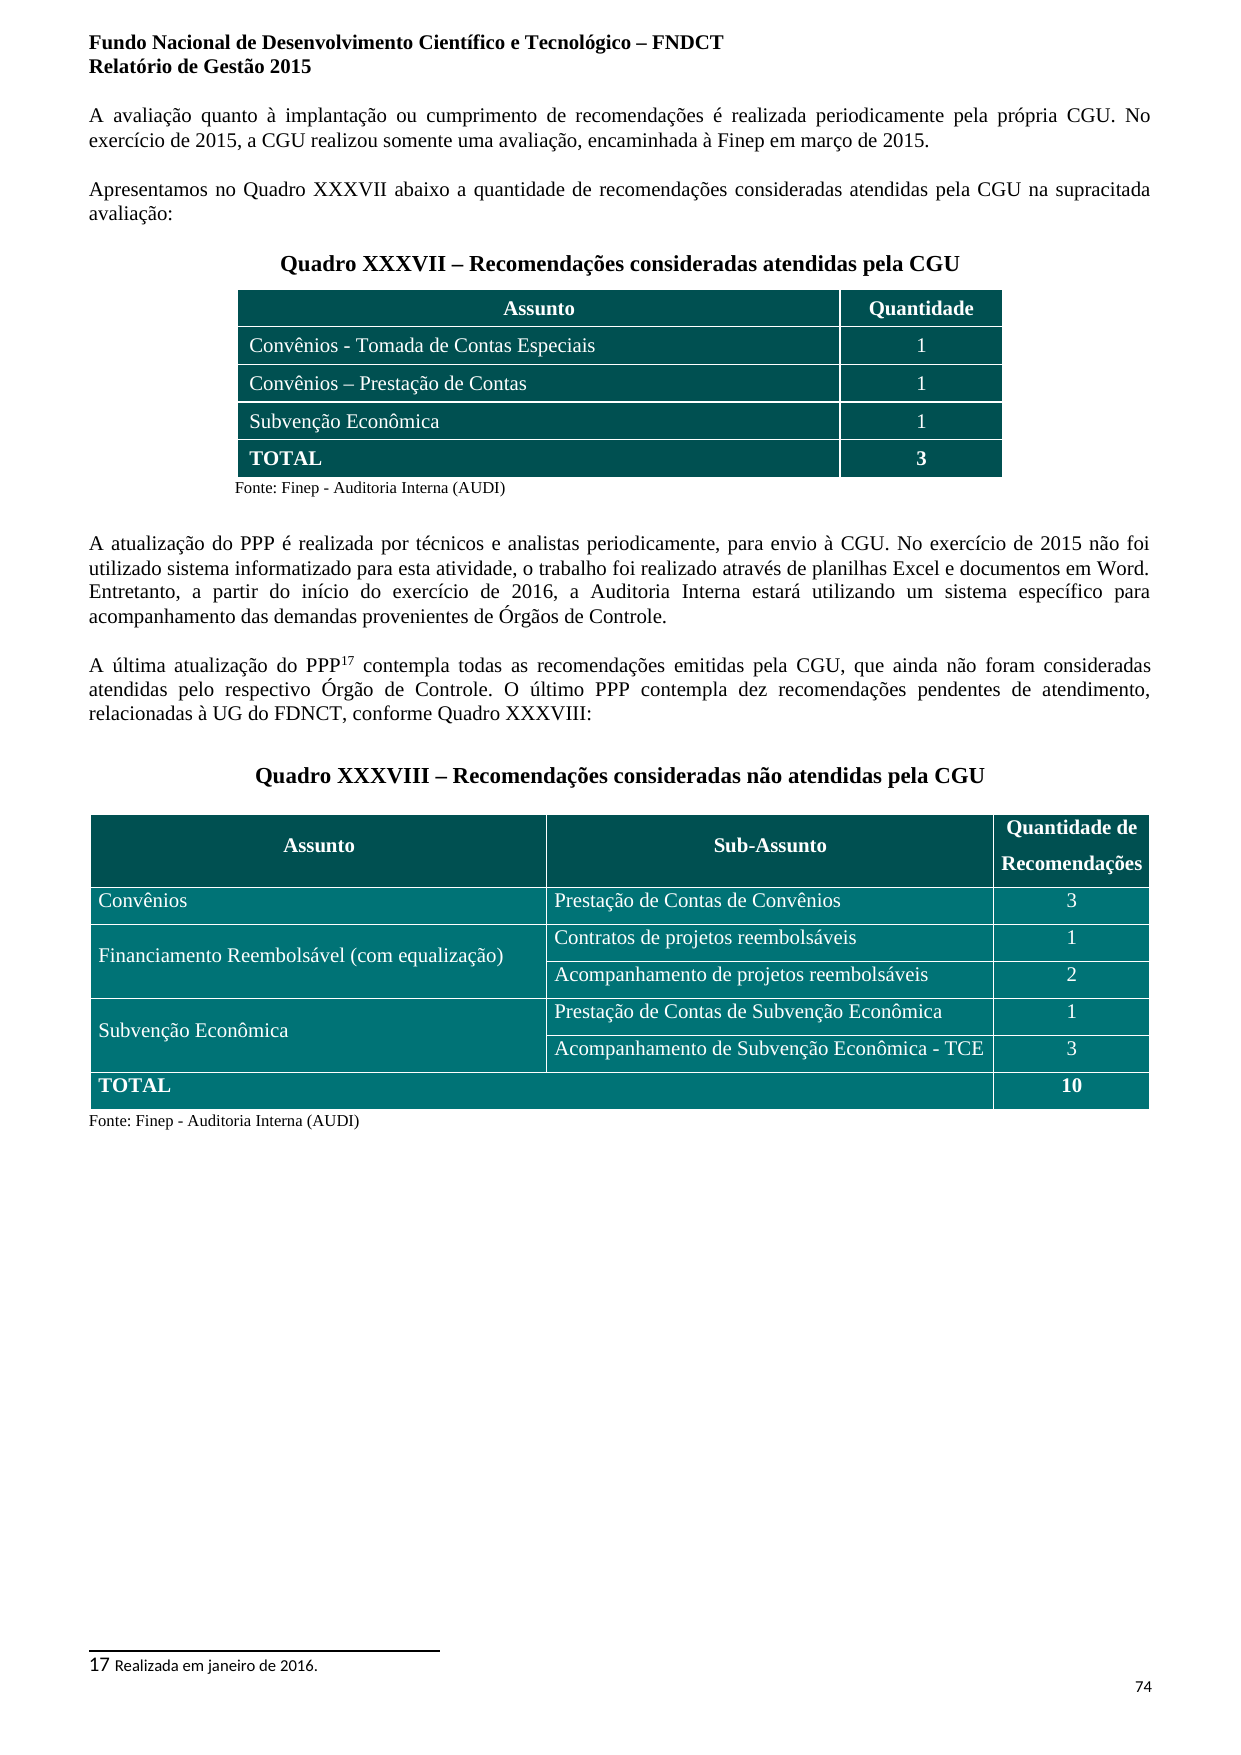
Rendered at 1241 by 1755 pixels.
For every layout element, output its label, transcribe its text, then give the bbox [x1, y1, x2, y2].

text Fonte: Finep - Auditoria Interna (AUDI) [89, 478, 1152, 497]
text A última atualização do PPP contempla todas as recomendações emitidas pela CGU, que ainda não foram consideradas atendidas pelo respectivo Órgão de Controle. O último PPP contempla dez recomendações pendentes de atendimento, relacionadas à UG do FDNCT, conforme Quadro XXXVIII: [89, 653, 1152, 725]
table_header Quantidade [841, 290, 1002, 326]
table_header Assunto [91, 815, 546, 887]
table_cell Contratos de projetos reembolsáveis [547, 925, 993, 961]
table_cell TOTAL [238, 440, 839, 477]
table_cell 1 [841, 365, 1002, 401]
text Realizada em janeiro de 2016. [89, 1651, 1152, 1677]
text Quadro XXXVIII – Recomendações consideradas não atendidas pela CGU [89, 762, 1152, 789]
text Fonte: Finep - Auditoria Interna (AUDI) [89, 1110, 1152, 1129]
table_cell Prestação de Contas de Subvenção Econômica [547, 999, 993, 1035]
table_cell Prestação de Contas de Convênios [547, 888, 993, 924]
table_cell Financiamento Reembolsável (com equalização) [91, 925, 546, 998]
table_header Sub-Assunto [547, 815, 993, 887]
text Apresentamos no Quadro XXXVII abaixo a quantidade de recomendações consideradas atendidas pela CGU na supracitada avaliação: [89, 177, 1152, 225]
table_header Assunto [238, 290, 839, 326]
table_cell 1 [994, 999, 1149, 1035]
table_cell 2 [994, 962, 1149, 998]
table_cell Acompanhamento de Subvenção Econômica - TCE [547, 1036, 993, 1072]
table_header Quantidade de Recomendações [994, 815, 1149, 887]
table_cell 3 [994, 888, 1149, 924]
text A avaliação quanto à implantação ou cumprimento de recomendações é realizada periodicamente pela própria CGU. No exercício de 2015, a CGU realizou somente uma avaliação, encaminhada à Finep em março de 2015. [89, 103, 1152, 152]
table_cell 3 [841, 440, 1002, 477]
table_cell 1 [994, 925, 1149, 961]
table_cell 10 [994, 1073, 1149, 1109]
table_cell Convênios - Tomada de Contas Especiais [238, 327, 839, 364]
text Quadro XXXVII – Recomendações consideradas atendidas pela CGU [89, 250, 1152, 276]
text A atualização do PPP é realizada por técnicos e analistas periodicamente, para envio à CGU. No exercício de 2015 não foi utilizado sistema informatizado para esta atividade, o trabalho foi realizado através de planilhas Excel e documentos em Word. Entretanto, a partir do início do exercício de 2016, a Auditoria Interna estará utilizando um sistema específico para acompanhamento das demandas provenientes de Órgãos de Controle. [89, 531, 1152, 628]
table_cell TOTAL [91, 1073, 993, 1109]
table_cell Acompanhamento de projetos reembolsáveis [547, 962, 993, 998]
table_cell Subvenção Econômica [238, 403, 839, 439]
table_cell Convênios [91, 888, 546, 924]
table_cell 1 [841, 327, 1002, 364]
table_cell 1 [841, 403, 1002, 439]
table_cell 3 [994, 1036, 1149, 1072]
table_cell Convênios – Prestação de Contas [238, 365, 839, 401]
table_cell Subvenção Econômica [91, 999, 546, 1072]
